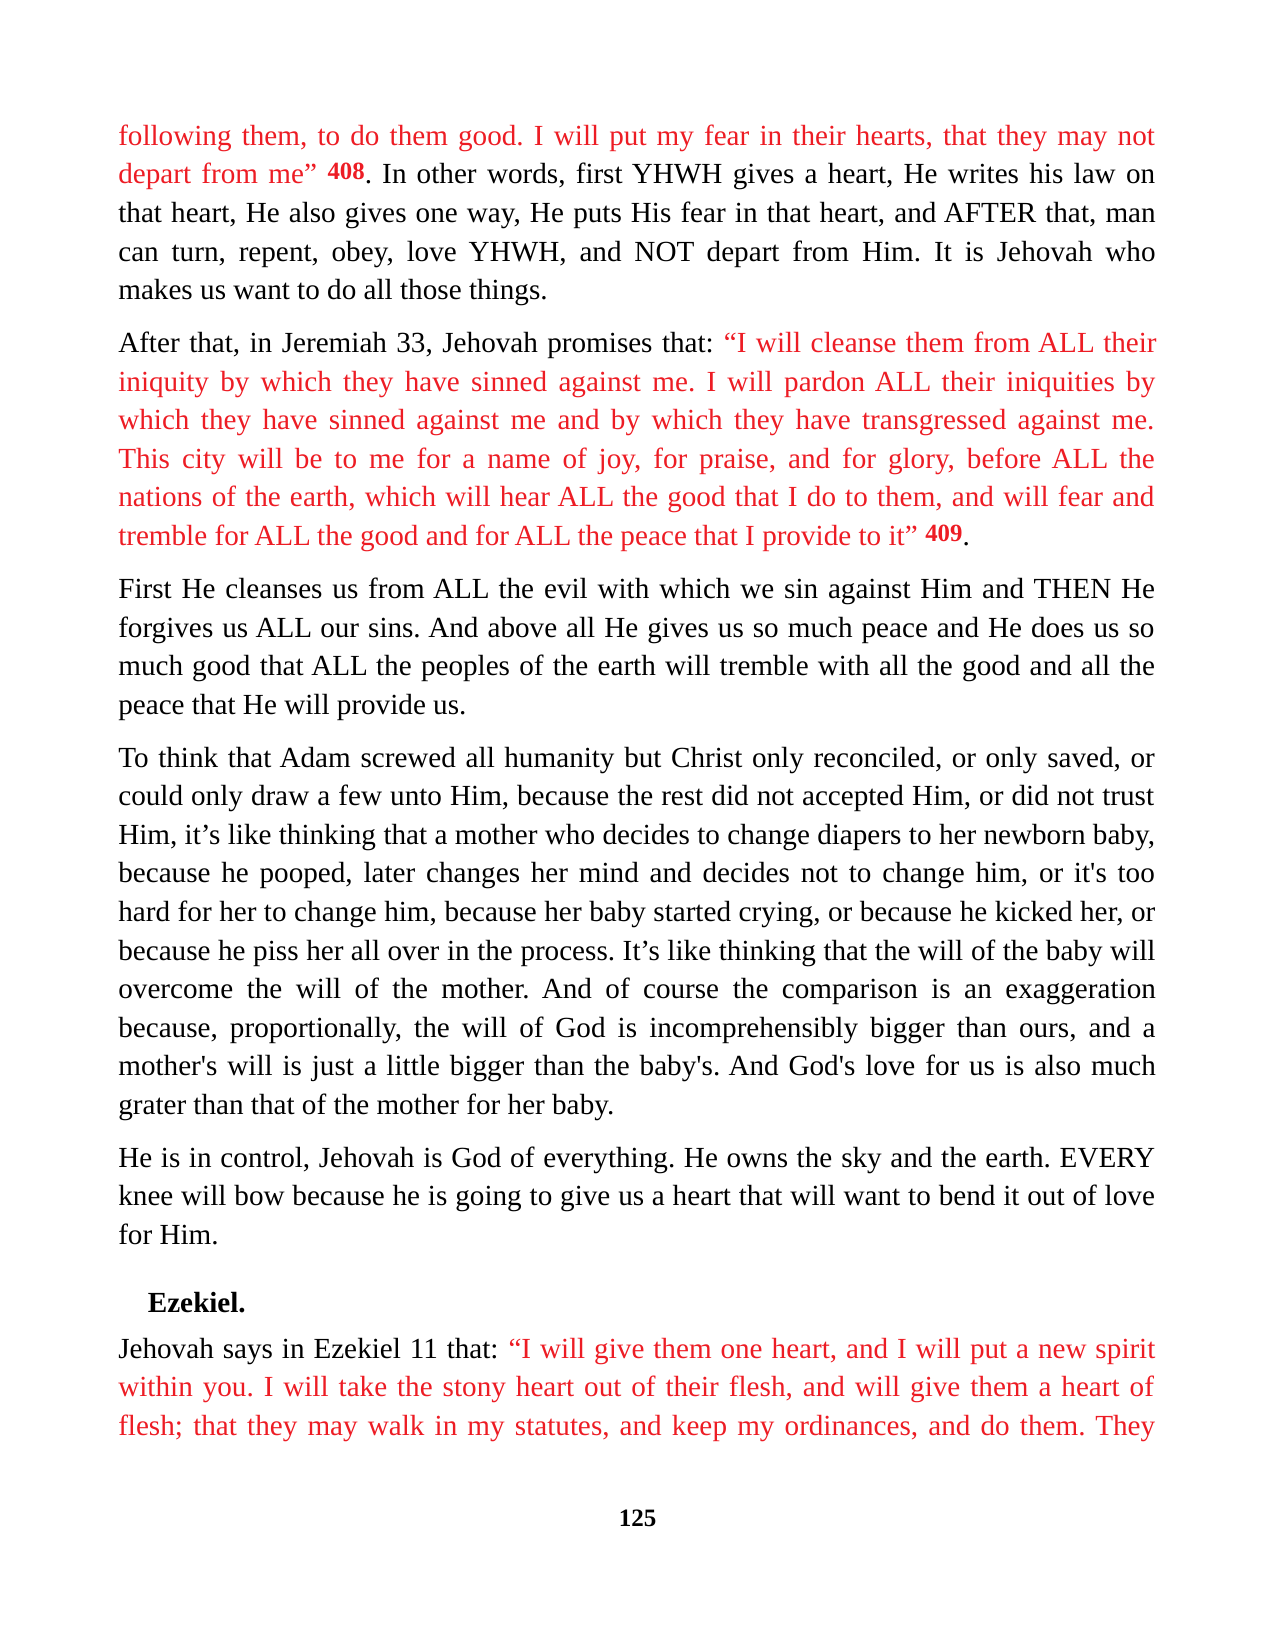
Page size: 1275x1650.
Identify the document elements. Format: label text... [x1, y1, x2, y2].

text First He cleanses us from ALL the evil with which we sin against Him and THEN He forgives us ALL our sins. And above all He gives us so much peace and He does us so much good that ALL the peoples of the earth will tremble with all the good and all the peace that He will provide us. [118, 571, 1157, 720]
text Jehovah says in Ezekiel 11 that: “I will give them one heart, and I will put a new spirit within you. I will take the stony heart out of their flesh, and will give them a heart of flesh; that they may walk in my statutes, and keep my ordinances, and do them. They [118, 1331, 1157, 1441]
text He is in control, Jehovah is God of everything. He owns the sky and the earth. EVERY knee will bow because he is going to give us a heart that will want to bend it out of love for Him. [118, 1140, 1157, 1251]
subtitle Ezekiel. [148, 1285, 1157, 1318]
text To think that Adam screwed all humanity but Christ only reconciled, or only saved, or could only draw a few unto Him, because the rest did not accepted Him, or did not trust Him, it’s like thinking that a mother who decides to change diapers to her newborn baby, because he pooped, later changes her mind and decides not to change him, or it's too hard for her to change him, because her baby started crying, or because he kicked her, or because he piss her all over in the process. It’s like thinking that the will of the baby will overcome the will of the mother. And of course the comparison is an exaggeration because, proportionally, the will of God is incomprehensibly bigger than ours, and a mother's will is just a little bigger than the baby's. And God's love for us is also much grater than that of the mother for her baby. [118, 740, 1157, 1120]
text following them, to do them good. I will put my fear in their hearts, that they may not depart from me” . In other words, first YHWH gives a heart, He writes his law on that heart, He also gives one way, He puts His fear in that heart, and AFTER that, man can turn, repent, obey, love YHWH, and NOT depart from Him. It is Jehovah who makes us want to do all those things. [118, 118, 1157, 306]
text After that, in Jeremiah 33, Jehovah promises that: “I will cleanse them from ALL their iniquity by which they have sinned against me. I will pardon ALL their iniquities by which they have sinned against me and by which they have transgressed against me. This city will be to me for a name of joy, for praise, and for glory, before ALL the nations of the earth, which will hear ALL the good that I do to them, and will fear and tremble for ALL the good and for ALL the peace that I provide to it” . [118, 325, 1157, 552]
